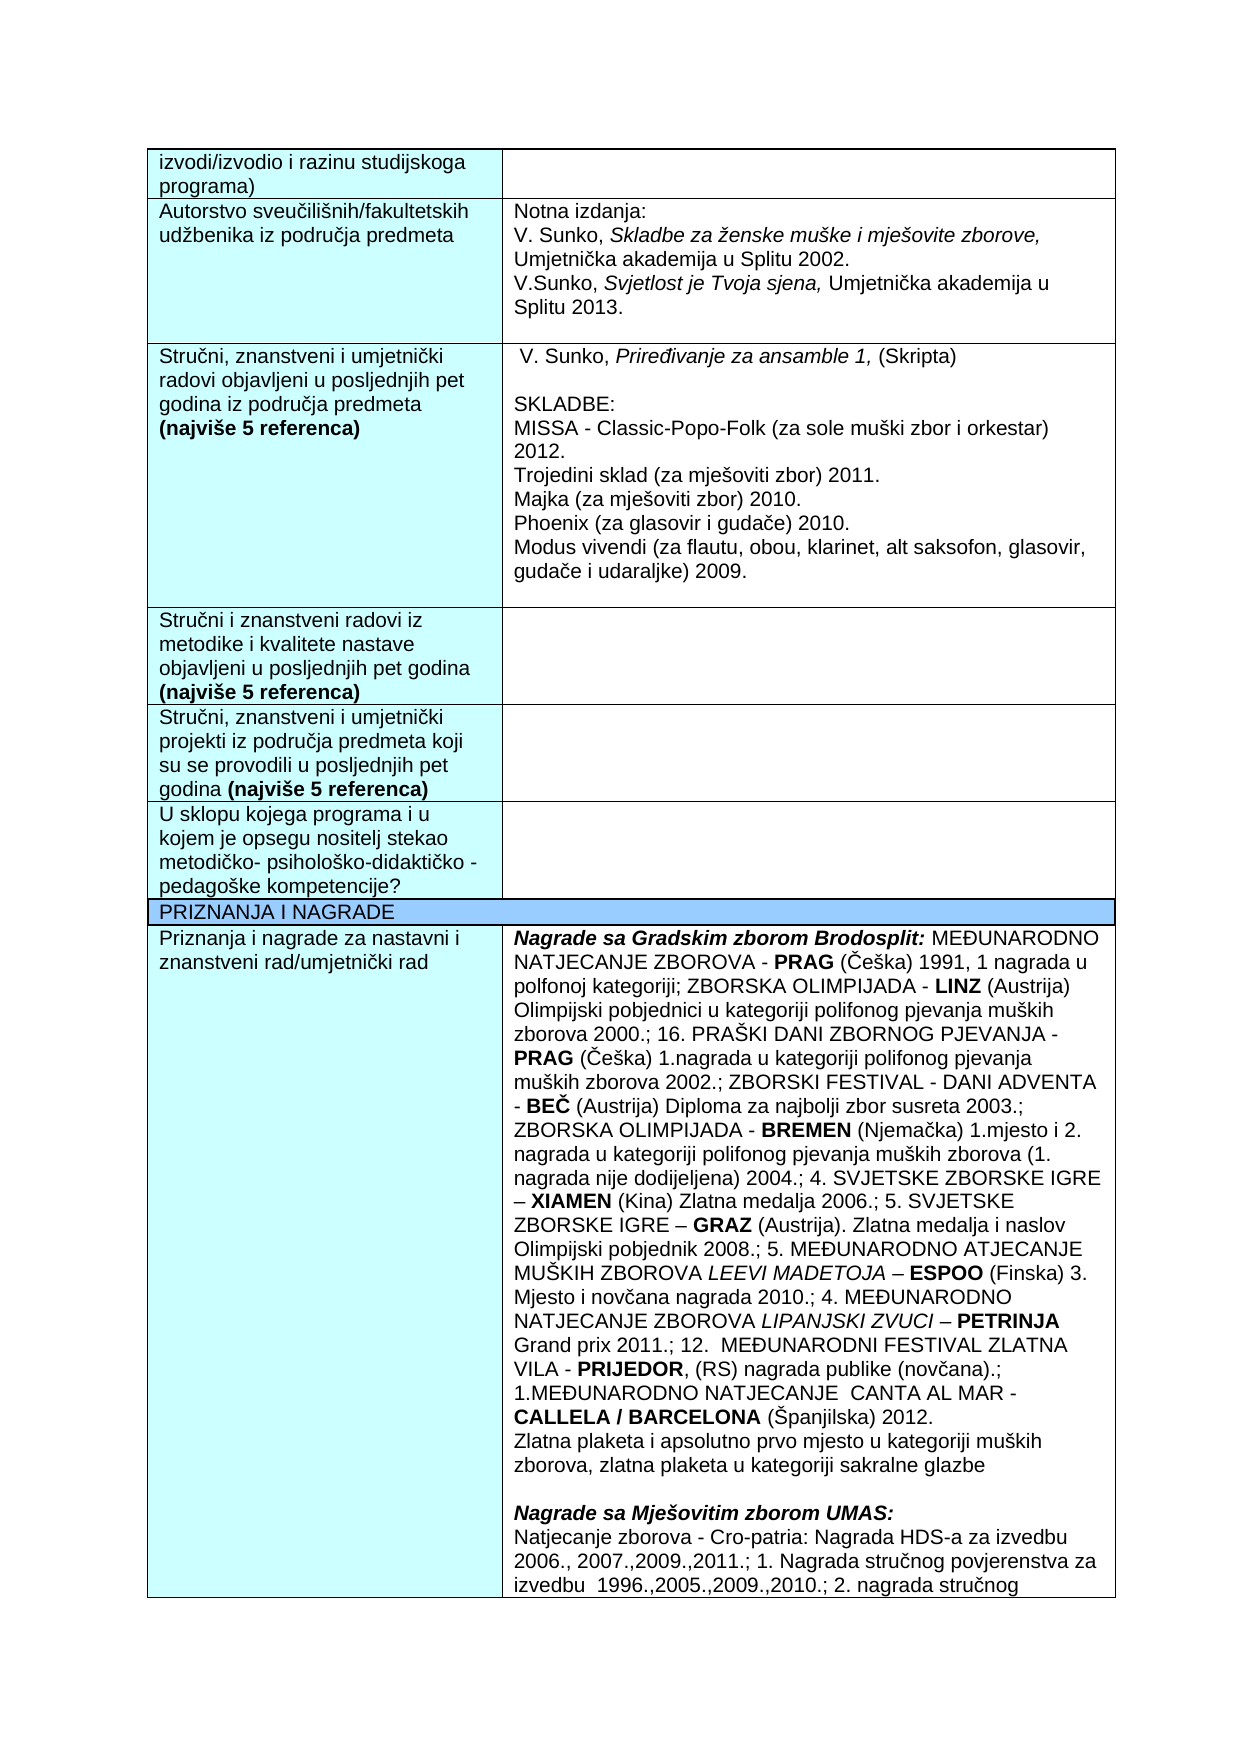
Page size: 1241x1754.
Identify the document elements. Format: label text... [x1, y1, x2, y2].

table_cell Priznanja i nagrade za nastavni i znanstveni rad/umjetnički rad [148, 926, 502, 1597]
table_cell Notna izdanja: V. Sunko, Skladbe za ženske muške i mješovite zborove, Umjetnička akademija u Splitu 2002. V.Sunko, Svjetlost je Tvoja sjena, Umjetnička akademija u Splitu 2013. [503, 199, 1115, 342]
table_cell Stručni, znanstveni i umjetnički radovi objavljeni u posljednjih pet godina iz područja predmeta (najviše 5 referenca) [148, 344, 502, 607]
table_cell [503, 150, 1115, 198]
table_cell [503, 608, 1115, 704]
table_cell V. Sunko, Priređivanje za ansamble 1, (Skripta) SKLADBE: MISSA - Classic-Popo-Folk (za sole muški zbor i orkestar) 2012. Trojedini sklad (za mješoviti zbor) 2011. Majka (za mješoviti zbor) 2010. Phoenix (za glasovir i gudače) 2010. Modus vivendi (za flautu, obou, klarinet, alt saksofon, glasovir, gudače i udaraljke) 2009. [503, 344, 1115, 607]
table_cell izvodi/izvodio i razinu studijskoga programa) [148, 150, 502, 198]
table_cell Nagrade sa Gradskim zborom Brodosplit: MEĐUNARODNO NATJECANJE ZBOROVA - PRAG (Češka) 1991, 1 nagrada u polfonoj kategoriji; ZBORSKA OLIMPIJADA - LINZ (Austrija) Olimpijski pobjednici u kategoriji polifonog pjevanja muških zborova 2000.; 16. PRAŠKI DANI ZBORNOG PJEVANJA - PRAG (Češka) 1.nagrada u kategoriji polifonog pjevanja muških zborova 2002.; ZBORSKI FESTIVAL - DANI ADVENTA - BEČ (Austrija) Diploma za najbolji zbor susreta 2003.; ZBORSKA OLIMPIJADA - BREMEN (Njemačka) 1.mjesto i 2. nagrada u kategoriji polifonog pjevanja muških zborova (1. nagrada nije dodijeljena) 2004.; 4. SVJETSKE ZBORSKE IGRE – XIAMEN (Kina) Zlatna medalja 2006.; 5. SVJETSKE ZBORSKE IGRE – GRAZ (Austrija). Zlatna medalja i naslov Olimpijski pobjednik 2008.; 5. MEĐUNARODNO ATJECANJE MUŠKIH ZBOROVA LEEVI MADETOJA – ESPOO (Finska) 3. Mjesto i novčana nagrada 2010.; 4. MEĐUNARODNO NATJECANJE ZBOROVA LIPANJSKI ZVUCI – PETRINJA Grand prix 2011.; 12. MEĐUNARODNI FESTIVAL ZLATNA VILA - PRIJEDOR, (RS) nagrada publike (novčana).; 1.MEĐUNARODNO NATJECANJE CANTA AL MAR - CALLELA / BARCELONA (Španjilska) 2012. Zlatna plaketa i apsolutno prvo mjesto u kategoriji muških zborova, zlatna plaketa u kategoriji sakralne glazbe Nagrade sa Mješovitim zborom UMAS: Natjecanje zborova - Cro-patria: Nagrada HDS-a za izvedbu 2006., 2007.,2009.,2011.; 1. Nagrada stručnog povjerenstva za izvedbu 1996.,2005.,2009.,2010.; 2. nagrada stručnog [503, 926, 1115, 1597]
table_cell [503, 705, 1115, 801]
table_cell Stručni, znanstveni i umjetnički projekti iz područja predmeta koji su se provodili u posljednjih pet godina (najviše 5 referenca) [148, 705, 502, 801]
table_cell PRIZNANJA I NAGRADE [149, 900, 1114, 924]
table_cell Stručni i znanstveni radovi iz metodike i kvalitete nastave objavljeni u posljednjih pet godina (najviše 5 referenca) [148, 608, 502, 704]
table_cell U sklopu kojega programa i u kojem je opsegu nositelj stekao metodičko- psihološko-didaktičko -pedagoške kompetencije? [148, 802, 502, 898]
table_cell Autorstvo sveučilišnih/fakultetskih udžbenika iz područja predmeta [148, 199, 502, 342]
table_cell [503, 802, 1115, 898]
